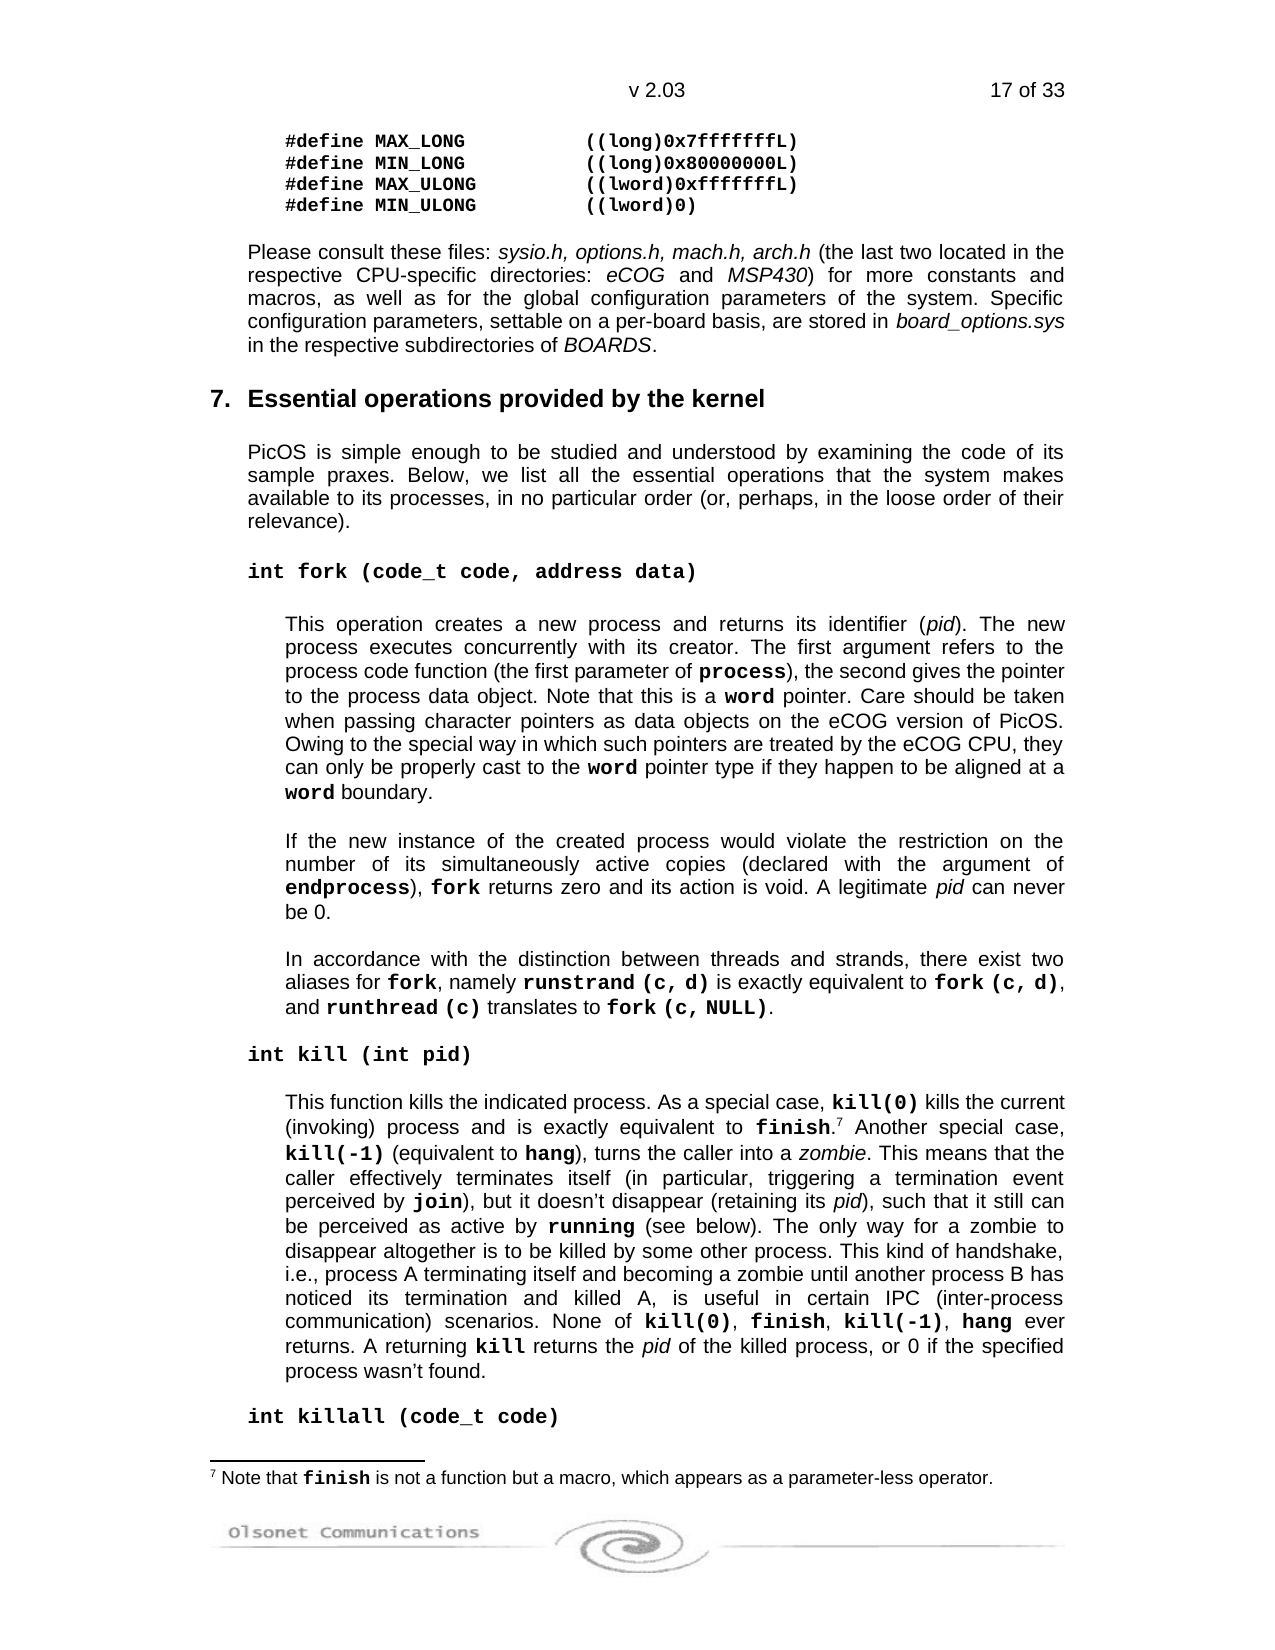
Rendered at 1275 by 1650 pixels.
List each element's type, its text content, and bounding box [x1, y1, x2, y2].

text #define MAX_ULONG ((lword)0xfffffffL) [285, 175, 1065, 196]
text int killall (code_t code) [247, 1406, 1065, 1429]
subtitle Essential operations provided by the kernel [210, 384, 1065, 412]
text int kill (int pid) [247, 1044, 1065, 1068]
text #define MAX_LONG ((long)0x7fffffffL) [285, 132, 1065, 153]
text int fork (code_t code, address data) [247, 561, 1065, 585]
text Please consult these files: sysio.h, options.h, mach.h, arch.h (the last two located in the respective CPU-specific directories: eCOG and MSP430) for more constants and macros, as well as for the global configuration parameters of the system. Specific configuration parameters, settable on a per-board basis, are stored in board_options.sys in the respective subdirectories of BOARDS. [247, 240, 1065, 357]
text Note that finish is not a function but a macro, which appears as a parameter-less operator. [210, 1467, 1065, 1490]
text In accordance with the distinction between threads and strands, there exist two aliases for fork, namely runstrand (c, d) is exactly equivalent to fork (c, d), and runthread (c) translates to fork (c, NULL). [285, 947, 1065, 1021]
text #define MIN_LONG ((long)0x80000000L) [285, 153, 1065, 175]
text #define MIN_ULONG ((lword)0) [285, 196, 1065, 217]
text This operation creates a new process and returns its identifier (pid). The new process executes concurrently with its creator. The first argument refers to the process code function (the first parameter of process), the second gives the pointer to the process data object. Note that this is a word pointer. Care should be taken when passing character pointers as data objects on the eCOG version of PicOS. Owing to the special way in which such pointers are treated by the eCOG CPU, they can only be properly cast to the word pointer type if they happen to be aligned at a word boundary. [285, 613, 1065, 806]
text This function kills the indicated process. As a special case, kill(0) kills the current (invoking) process and is exactly equivalent to finish. Another special case, kill(-1) (equivalent to hang), turns the caller into a zombie. This means that the caller effectively terminates itself (in particular, triggering a termination event perceived by join), but it doesn’t disappear (retaining its pid), such that it still can be perceived as active by running (see below). The only way for a zombie to disappear altogether is to be killed by some other process. This kind of handshake, i.e., process A terminating itself and becoming a zombie until another process B has noticed its termination and killed A, is useful in certain IPC (inter-process communication) scenarios. None of kill(0), finish, kill(-1), hang ever returns. A returning kill returns the pid of the killed process, or 0 if the specified process wasn’t found. [285, 1091, 1065, 1383]
picture [210, 1504, 1065, 1596]
text PicOS is simple enough to be studied and understood by examining the code of its sample praxes. Below, we list all the essential operations that the system makes available to its processes, in no particular order (or, perhaps, in the loose order of their relevance). [247, 440, 1065, 533]
text If the new instance of the created process would violate the restriction on the number of its simultaneously active copies (declared with the argument of endprocess), fork returns zero and its action is void. A legitimate pid can never be 0. [285, 829, 1065, 924]
